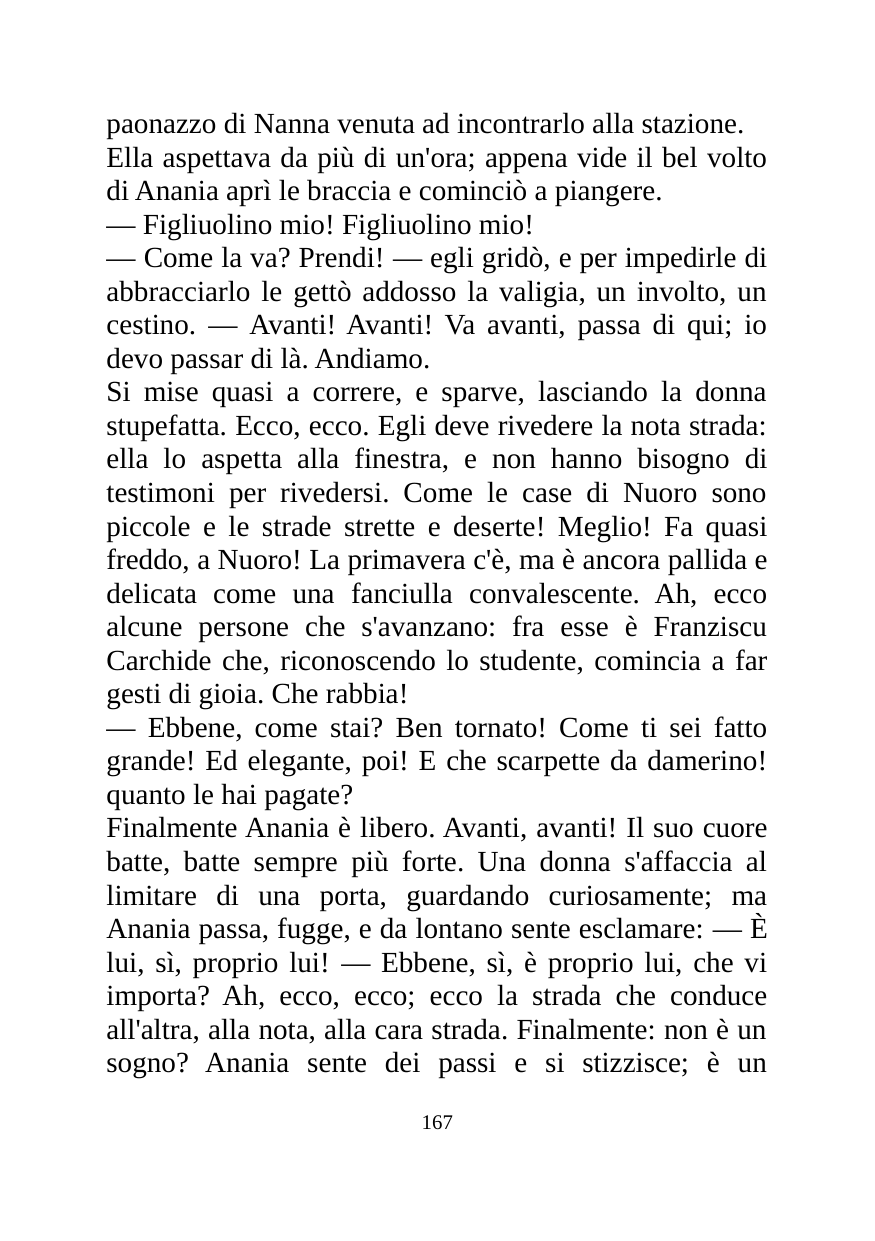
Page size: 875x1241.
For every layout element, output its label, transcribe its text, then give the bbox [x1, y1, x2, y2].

text paonazzo di Nanna venuta ad incontrarlo alla stazione. [106, 106, 768, 140]
text — Figliuolino mio! Figliuolino mio! [106, 207, 768, 240]
text Ella aspettava da più di un'ora; appena vide il bel volto di Anania aprì le braccia e cominciò a piangere. [106, 140, 768, 207]
text Si mise quasi a correre, e sparve, lasciando la donna stupefatta. Ecco, ecco. Egli deve rivedere la nota strada: ella lo aspetta alla finestra, e non hanno bisogno di testimoni per rivedersi. Come le case di Nuoro sono piccole e le strade strette e deserte! Meglio! Fa quasi freddo, a Nuoro! La primavera c'è, ma è ancora pallida e delicata come una fanciulla convalescente. Ah, ecco alcune persone che s'avanzano: fra esse è Franziscu Carchide che, riconoscendo lo studente, comincia a far gesti di gioia. Che rabbia! [106, 374, 768, 710]
text Finalmente Anania è libero. Avanti, avanti! Il suo cuore batte, batte sempre più forte. Una donna s'affaccia al limitare di una porta, guardando curiosamente; ma Anania passa, fugge, e da lontano sente esclamare: — È lui, sì, proprio lui! — Ebbene, sì, è proprio lui, che vi importa? Ah, ecco, ecco; ecco la strada che conduce all'altra, alla nota, alla cara strada. Finalmente: non è un sogno? Anania sente dei passi e si stizzisce; è un [106, 811, 768, 1079]
text — Ebbene, come stai? Ben tornato! Come ti sei fatto grande! Ed elegante, poi! E che scarpette da damerino! quanto le hai pagate? [106, 710, 768, 811]
text — Come la va? Prendi! — egli gridò, e per impedirle di abbracciarlo le gettò addosso la valigia, un involto, un cestino. — Avanti! Avanti! Va avanti, passa di qui; io devo passar di là. Andiamo. [106, 240, 768, 374]
